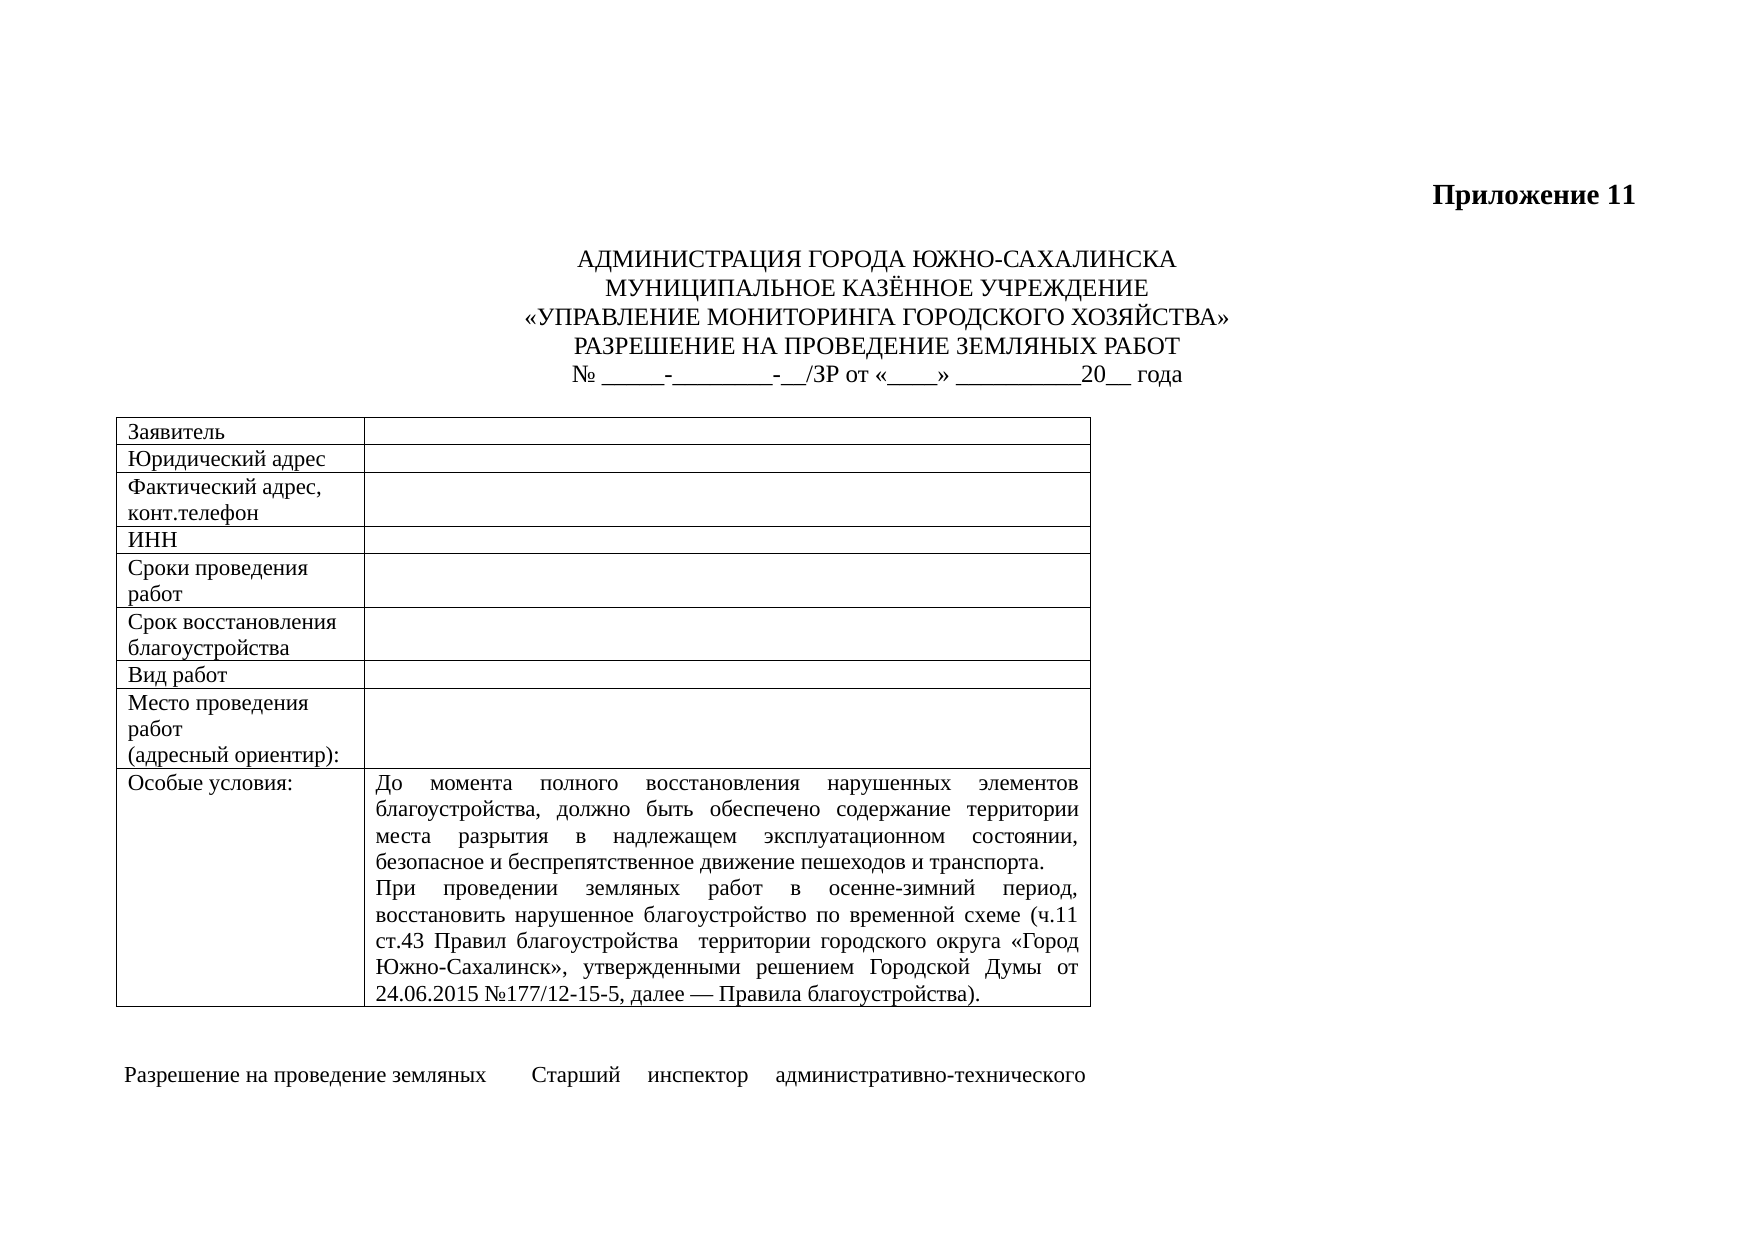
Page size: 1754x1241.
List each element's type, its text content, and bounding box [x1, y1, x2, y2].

table_cell [365, 689, 1090, 768]
text «УПРАВЛЕНИЕ МОНИТОРИНГА ГОРОДСКОГО ХОЗЯЙСТВА» [118, 302, 1636, 331]
table_cell [365, 661, 1090, 688]
table_cell До момента полного восстановления нарушенных элементов благоустройства, должно быть обеспечено содержание территории места разрытия в надлежащем эксплуатационном состоянии, безопасное и беспрепятственное движение пешеходов и транспорта. При проведении земляных работ в осенне-зимний период, восстановить нарушенное благоустройство по временной схеме (ч.11 ст.43 Правил благоустройства территории городского округа «Город Южно-Сахалинск», утвержденными решением Городской Думы от 24.06.2015 №177/12-15-5, далее — Правила благоустройства). [365, 769, 1090, 1006]
table_cell Сроки проведения работ [117, 554, 364, 607]
text Приложение 11 [118, 177, 1636, 211]
table_cell Срок восстановления благоустройства [117, 608, 364, 660]
table_header Заявитель [117, 418, 364, 444]
table_cell [365, 445, 1090, 472]
table_header Разрешение на проведение земляных [118, 1055, 526, 1113]
text № _____-________-__/ЗР от «____» __________20__ года [118, 359, 1636, 388]
text АДМИНИСТРАЦИЯ ГОРОДА ЮЖНО-САХАЛИНСКА МУНИЦИПАЛЬНОЕ КАЗЁННОЕ УЧРЕЖДЕНИЕ [118, 244, 1636, 302]
table_cell Место проведения работ (адресный ориентир): [117, 689, 364, 768]
table_cell [365, 527, 1090, 553]
table_cell [365, 473, 1090, 526]
table_cell ИНН [117, 527, 364, 553]
table_header [365, 418, 1090, 444]
table_cell [365, 608, 1090, 660]
table_cell Вид работ [117, 661, 364, 688]
table_cell Юридический адрес [117, 445, 364, 472]
table_cell [365, 554, 1090, 607]
table_header Старший инспектор административно-технического [526, 1055, 1092, 1113]
table_cell Фактический адрес, конт.телефон [117, 473, 364, 526]
text РАЗРЕШЕНИЕ НА ПРОВЕДЕНИЕ ЗЕМЛЯНЫХ РАБОТ [118, 331, 1636, 359]
table_cell Особые условия: [117, 769, 364, 1006]
